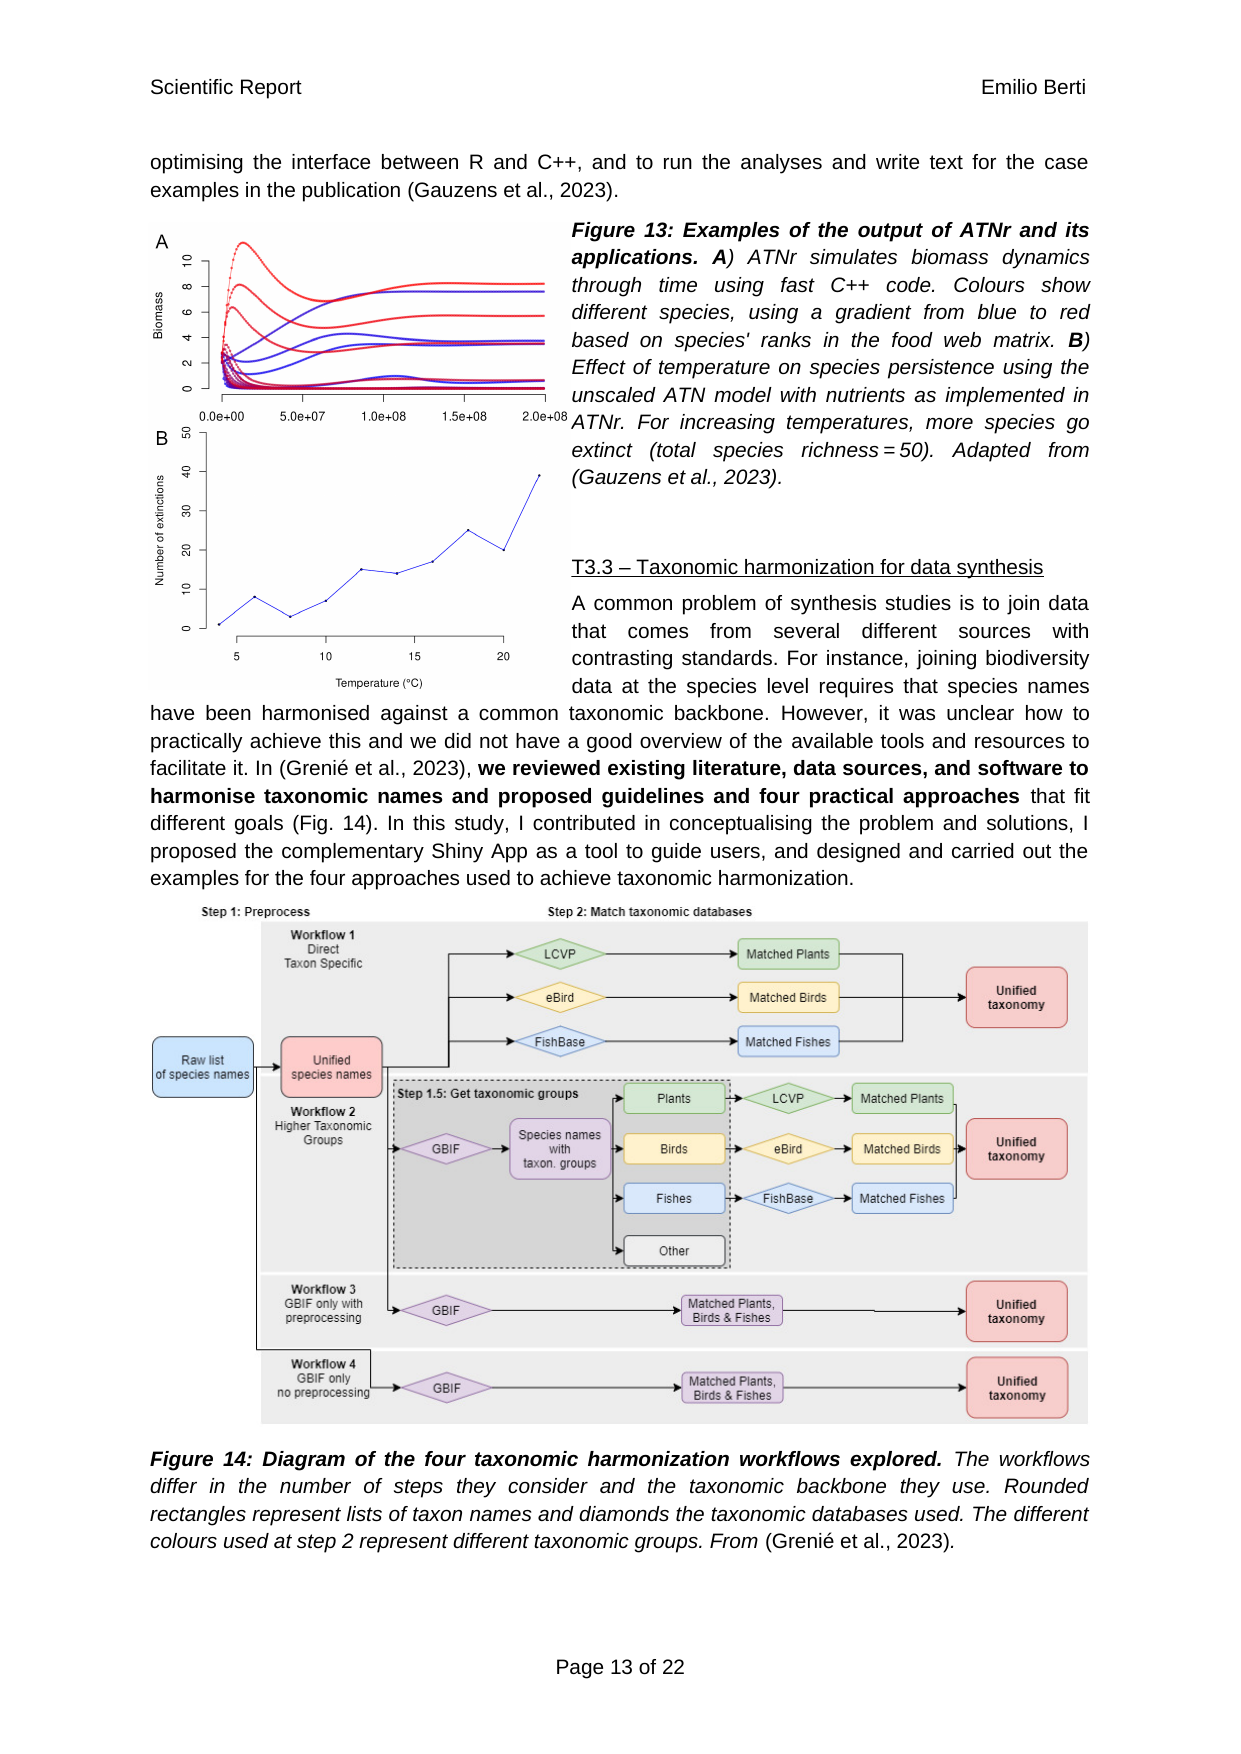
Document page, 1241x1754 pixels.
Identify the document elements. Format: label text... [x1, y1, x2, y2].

text Figure 13: Examples of the output of ATNr and its applications. A) ATNr simulates biomass dynamics through time using fast C++ code. Colours show different species, using a gradient from blue to red based on species' ranks in the food web matrix. B) Effect of temperature on species persistence using the unscaled ATN model with nutrients as implemented in ATNr. For increasing temperatures, more species go extinct (total species richness = 50). Adapted from (Gauzens et al., 2023). [150, 217, 1090, 489]
text A common problem of synthesis studies is to join data that comes from several different sources with contrasting standards. For instance, joining biodiversity data at the species level requires that species names have been harmonised against a common taxonomic backbone. However, it was unclear how to practically achieve this and we did not have a good overview of the available tools and resources to facilitate it. In (Grenié et al., 2023), we reviewed existing literature, data sources, and software to harmonise taxonomic names and proposed guidelines and four practical approaches that fit different goals (Fig. 14). In this study, I contributed in conceptualising the problem and solutions, I proposed the complementary Shiny App as a tool to guide users, and designed and carried out the examples for the four approaches used to achieve taxonomic harmonization. [150, 591, 1090, 890]
text Figure 14: Diagram of the four taxonomic harmonization workflows explored. The workflows differ in the number of steps they consider and the taxonomic backbone they use. Rounded rectangles represent lists of taxon names and diamonds the taxonomic databases used. The different colours used at step 2 represent different taxonomic groups. From (Grenié et al., 2023). [150, 1427, 1090, 1553]
picture [148, 222, 572, 690]
text optimising the interface between R and C++, and to run the analyses and write text for the case examples in the publication (Gauzens et al., 2023). [150, 150, 1090, 201]
picture [150, 906, 1091, 1427]
subtitle T3.3 – Taxonomic harmonization for data synthesis [572, 555, 1090, 579]
